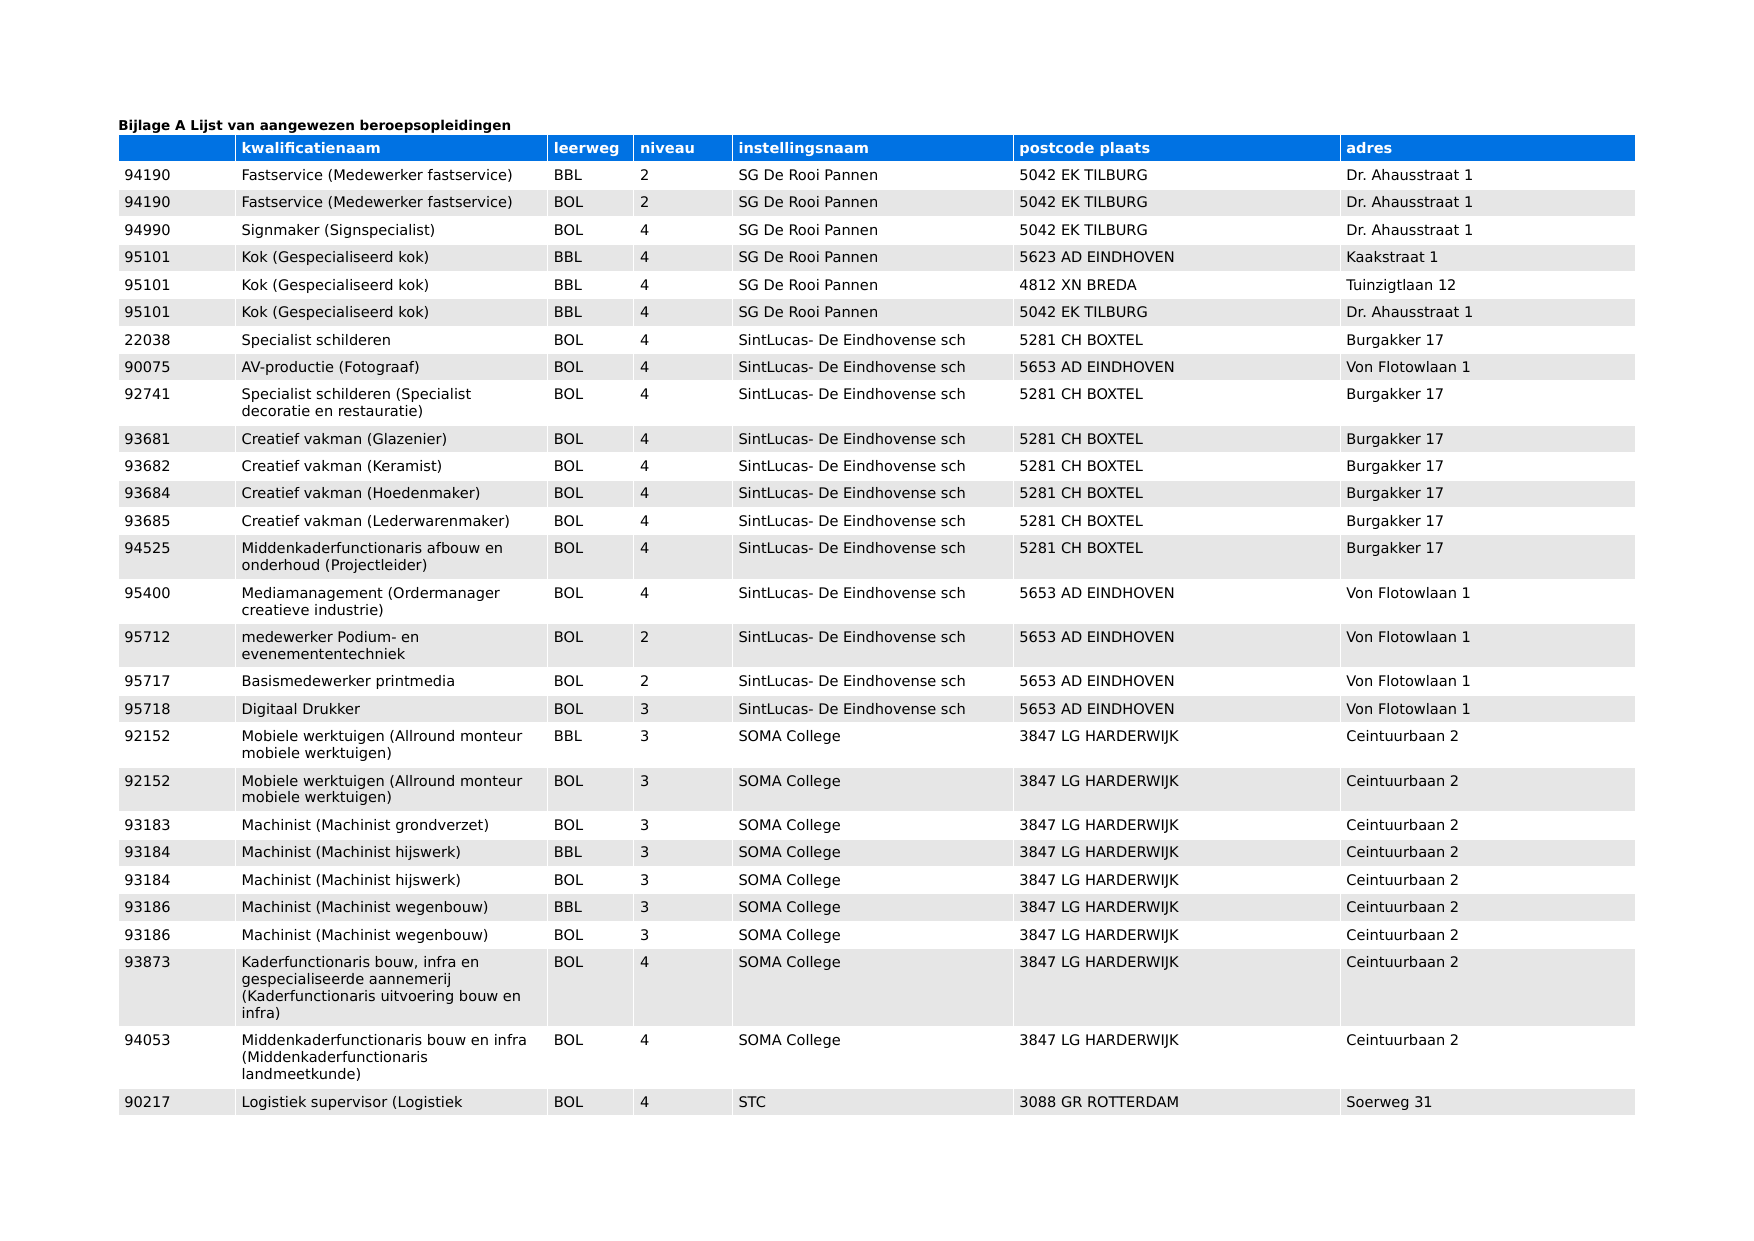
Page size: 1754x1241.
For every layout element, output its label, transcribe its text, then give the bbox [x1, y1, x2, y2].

table_cell SintLucas- De Eindhovense sch [733, 669, 1013, 695]
table_cell 95101 [119, 245, 235, 271]
table_cell Mediamanagement (Ordermanager creatieve industrie) [236, 580, 547, 623]
table_cell Specialist schilderen [236, 327, 547, 353]
table_cell BOL [548, 696, 633, 722]
table_cell Dr. Ahausstraat 1 [1341, 299, 1635, 326]
table_cell 92152 [119, 768, 235, 811]
table_cell 5653 AD EINDHOVEN [1014, 624, 1340, 667]
table_cell BBL [548, 162, 633, 189]
table_cell 5281 CH BOXTEL [1014, 381, 1340, 425]
table_cell BOL [548, 867, 633, 893]
table_cell 4 [634, 949, 732, 1026]
table_cell SG De Rooi Pannen [733, 217, 1013, 243]
table_cell Kok (Gespecialiseerd kok) [236, 272, 547, 298]
table_cell [119, 135, 235, 161]
table_cell BOL [548, 669, 633, 695]
table_cell SintLucas- De Eindhovense sch [733, 354, 1013, 380]
table_cell 2 [634, 669, 732, 695]
table_cell SintLucas- De Eindhovense sch [733, 535, 1013, 579]
table_cell Dr. Ahausstraat 1 [1341, 162, 1635, 189]
table_cell 3 [634, 696, 732, 722]
table_cell Basismedewerker printmedia [236, 669, 547, 695]
table_cell 4 [634, 481, 732, 507]
table_cell 90217 [119, 1089, 235, 1115]
table_cell BBL [548, 272, 633, 298]
table_cell 5042 EK TILBURG [1014, 217, 1340, 243]
table_cell 4 [634, 426, 732, 452]
table_cell 94990 [119, 217, 235, 243]
table_cell Ceintuurbaan 2 [1341, 768, 1635, 811]
table_cell Soerweg 31 [1341, 1089, 1635, 1115]
table_cell BOL [548, 217, 633, 243]
table_cell BOL [548, 190, 633, 216]
table_cell 93183 [119, 812, 235, 838]
table_cell Von Flotowlaan 1 [1341, 580, 1635, 623]
table_cell 4 [634, 217, 732, 243]
table_cell 5653 AD EINDHOVEN [1014, 669, 1340, 695]
table_cell Creatief vakman (Glazenier) [236, 426, 547, 452]
table_cell BOL [548, 812, 633, 838]
table_cell SOMA College [733, 723, 1013, 767]
table_cell BOL [548, 354, 633, 380]
table_cell Ceintuurbaan 2 [1341, 1028, 1635, 1088]
table_cell SintLucas- De Eindhovense sch [733, 481, 1013, 507]
table_cell BBL [548, 245, 633, 271]
table_cell Machinist (Machinist wegenbouw) [236, 922, 547, 948]
table_cell 93685 [119, 508, 235, 534]
table_cell 4 [634, 272, 732, 298]
table_cell Burgakker 17 [1341, 381, 1635, 425]
table_cell 3847 LG HARDERWIJK [1014, 768, 1340, 811]
table_cell 4 [634, 354, 732, 380]
table_cell SintLucas- De Eindhovense sch [733, 580, 1013, 623]
table_cell 2 [634, 624, 732, 667]
table_cell 95101 [119, 272, 235, 298]
table_cell 4 [634, 508, 732, 534]
table_cell 5281 CH BOXTEL [1014, 327, 1340, 353]
table_cell BOL [548, 481, 633, 507]
table_cell SintLucas- De Eindhovense sch [733, 624, 1013, 667]
table_cell SOMA College [733, 1028, 1013, 1088]
table_cell Von Flotowlaan 1 [1341, 354, 1635, 380]
table_cell 3847 LG HARDERWIJK [1014, 723, 1340, 767]
table_cell 5623 AD EINDHOVEN [1014, 245, 1340, 271]
table_cell BOL [548, 949, 633, 1026]
table_cell SOMA College [733, 922, 1013, 948]
table_cell BOL [548, 381, 633, 425]
table_cell Logistiek supervisor (Logistiek [236, 1089, 547, 1115]
table_cell 4 [634, 580, 732, 623]
table_cell 2 [634, 162, 732, 189]
table_cell medewerker Podium- en evenemententechniek [236, 624, 547, 667]
table_cell 95717 [119, 669, 235, 695]
table_cell BOL [548, 535, 633, 579]
table_cell Von Flotowlaan 1 [1341, 624, 1635, 667]
table_cell SOMA College [733, 867, 1013, 893]
table_cell SintLucas- De Eindhovense sch [733, 696, 1013, 722]
table_cell Ceintuurbaan 2 [1341, 867, 1635, 893]
table_cell BOL [548, 453, 633, 479]
table_cell Kok (Gespecialiseerd kok) [236, 299, 547, 326]
table_cell 4 [634, 1089, 732, 1115]
table_cell 3847 LG HARDERWIJK [1014, 840, 1340, 866]
table_header Bijlage A Lijst van aangewezen beroepsopleidingen [118, 118, 1636, 134]
table_cell BOL [548, 580, 633, 623]
table_cell Machinist (Machinist grondverzet) [236, 812, 547, 838]
table_cell Digitaal Drukker [236, 696, 547, 722]
table_cell leerweg [548, 135, 633, 161]
table_cell BOL [548, 1028, 633, 1088]
table_cell 3847 LG HARDERWIJK [1014, 894, 1340, 921]
table_cell SG De Rooi Pannen [733, 299, 1013, 326]
table_cell 4 [634, 453, 732, 479]
table_cell 93184 [119, 867, 235, 893]
table_cell postcode plaats [1014, 135, 1340, 161]
table_cell SG De Rooi Pannen [733, 245, 1013, 271]
table_cell BOL [548, 1089, 633, 1115]
table_cell 5042 EK TILBURG [1014, 190, 1340, 216]
table_cell Mobiele werktuigen (Allround monteur mobiele werktuigen) [236, 768, 547, 811]
table_cell 4 [634, 535, 732, 579]
table_cell BBL [548, 840, 633, 866]
table_cell Specialist schilderen (Specialist decoratie en restauratie) [236, 381, 547, 425]
table_cell SintLucas- De Eindhovense sch [733, 327, 1013, 353]
table_cell Burgakker 17 [1341, 453, 1635, 479]
table_cell 94190 [119, 190, 235, 216]
table_cell 3 [634, 894, 732, 921]
table_cell Creatief vakman (Lederwarenmaker) [236, 508, 547, 534]
table_cell 3847 LG HARDERWIJK [1014, 812, 1340, 838]
table_cell 95712 [119, 624, 235, 667]
table_cell Middenkaderfunctionaris bouw en infra (Middenkaderfunctionaris landmeetkunde) [236, 1028, 547, 1088]
table_cell Burgakker 17 [1341, 481, 1635, 507]
table_cell instellingsnaam [733, 135, 1013, 161]
table_cell SOMA College [733, 768, 1013, 811]
table_cell Von Flotowlaan 1 [1341, 696, 1635, 722]
table_cell 5281 CH BOXTEL [1014, 508, 1340, 534]
table_cell 5281 CH BOXTEL [1014, 426, 1340, 452]
table_cell 5281 CH BOXTEL [1014, 535, 1340, 579]
table_cell BBL [548, 299, 633, 326]
table_cell 22038 [119, 327, 235, 353]
table_cell SOMA College [733, 894, 1013, 921]
table_cell 3 [634, 768, 732, 811]
table_cell 5653 AD EINDHOVEN [1014, 354, 1340, 380]
table_cell 4 [634, 299, 732, 326]
table_cell 94053 [119, 1028, 235, 1088]
table_cell 4812 XN BREDA [1014, 272, 1340, 298]
table_cell SG De Rooi Pannen [733, 190, 1013, 216]
table_cell SG De Rooi Pannen [733, 272, 1013, 298]
table_cell 95400 [119, 580, 235, 623]
table_cell Ceintuurbaan 2 [1341, 723, 1635, 767]
table_cell 3847 LG HARDERWIJK [1014, 949, 1340, 1026]
table_cell Machinist (Machinist hijswerk) [236, 867, 547, 893]
table_cell Machinist (Machinist wegenbouw) [236, 894, 547, 921]
table_cell 92152 [119, 723, 235, 767]
table_cell Mobiele werktuigen (Allround monteur mobiele werktuigen) [236, 723, 547, 767]
table_cell 93684 [119, 481, 235, 507]
table_cell STC [733, 1089, 1013, 1115]
table_cell BOL [548, 327, 633, 353]
table_cell Fastservice (Medewerker fastservice) [236, 162, 547, 189]
table_cell Fastservice (Medewerker fastservice) [236, 190, 547, 216]
table_cell Middenkaderfunctionaris afbouw en onderhoud (Projectleider) [236, 535, 547, 579]
table_cell SOMA College [733, 840, 1013, 866]
table_cell Burgakker 17 [1341, 535, 1635, 579]
table_cell 3 [634, 867, 732, 893]
table_cell Kok (Gespecialiseerd kok) [236, 245, 547, 271]
table_cell Machinist (Machinist hijswerk) [236, 840, 547, 866]
table_cell 3 [634, 840, 732, 866]
table_cell Burgakker 17 [1341, 327, 1635, 353]
table_cell 4 [634, 245, 732, 271]
table_cell 3 [634, 812, 732, 838]
table_cell 95718 [119, 696, 235, 722]
table_cell 5281 CH BOXTEL [1014, 453, 1340, 479]
table_cell Kaakstraat 1 [1341, 245, 1635, 271]
table_cell 3 [634, 922, 732, 948]
table_cell BBL [548, 894, 633, 921]
table_cell 4 [634, 381, 732, 425]
table_cell SintLucas- De Eindhovense sch [733, 381, 1013, 425]
table_cell BOL [548, 768, 633, 811]
table_cell Ceintuurbaan 2 [1341, 894, 1635, 921]
table_cell Tuinzigtlaan 12 [1341, 272, 1635, 298]
table_cell 4 [634, 1028, 732, 1088]
table_cell 3847 LG HARDERWIJK [1014, 922, 1340, 948]
table_cell BOL [548, 508, 633, 534]
table_cell adres [1341, 135, 1635, 161]
table_cell 95101 [119, 299, 235, 326]
table_cell SintLucas- De Eindhovense sch [733, 508, 1013, 534]
table_cell Creatief vakman (Hoedenmaker) [236, 481, 547, 507]
table_cell SG De Rooi Pannen [733, 162, 1013, 189]
table_cell 94190 [119, 162, 235, 189]
table_cell 5281 CH BOXTEL [1014, 481, 1340, 507]
table_cell 93184 [119, 840, 235, 866]
table_cell 94525 [119, 535, 235, 579]
table_cell 93873 [119, 949, 235, 1026]
table_cell 90075 [119, 354, 235, 380]
table_cell 93186 [119, 894, 235, 921]
table_cell 93681 [119, 426, 235, 452]
table_cell BBL [548, 723, 633, 767]
table_cell 3847 LG HARDERWIJK [1014, 867, 1340, 893]
table_cell Ceintuurbaan 2 [1341, 840, 1635, 866]
table_cell 92741 [119, 381, 235, 425]
table_cell 3847 LG HARDERWIJK [1014, 1028, 1340, 1088]
table_cell kwalificatienaam [236, 135, 547, 161]
table_cell Kaderfunctionaris bouw, infra en gespecialiseerde aannemerij (Kaderfunctionaris uitvoering bouw en infra) [236, 949, 547, 1026]
table_cell 5042 EK TILBURG [1014, 299, 1340, 326]
table_cell 3088 GR ROTTERDAM [1014, 1089, 1340, 1115]
table_cell SOMA College [733, 949, 1013, 1026]
table_cell 2 [634, 190, 732, 216]
table_cell SintLucas- De Eindhovense sch [733, 426, 1013, 452]
table_cell Creatief vakman (Keramist) [236, 453, 547, 479]
table_cell BOL [548, 624, 633, 667]
table_cell 5653 AD EINDHOVEN [1014, 696, 1340, 722]
table_cell BOL [548, 426, 633, 452]
table_cell AV-productie (Fotograaf) [236, 354, 547, 380]
table_cell Dr. Ahausstraat 1 [1341, 190, 1635, 216]
table_cell SintLucas- De Eindhovense sch [733, 453, 1013, 479]
table_cell SOMA College [733, 812, 1013, 838]
table_cell Von Flotowlaan 1 [1341, 669, 1635, 695]
table_cell Burgakker 17 [1341, 426, 1635, 452]
table_cell 3 [634, 723, 732, 767]
table_cell 5042 EK TILBURG [1014, 162, 1340, 189]
table_cell Ceintuurbaan 2 [1341, 922, 1635, 948]
table_cell 5653 AD EINDHOVEN [1014, 580, 1340, 623]
table_cell Dr. Ahausstraat 1 [1341, 217, 1635, 243]
table_cell Signmaker (Signspecialist) [236, 217, 547, 243]
table_cell 4 [634, 327, 732, 353]
table_cell Ceintuurbaan 2 [1341, 812, 1635, 838]
table_cell BOL [548, 922, 633, 948]
table_cell Ceintuurbaan 2 [1341, 949, 1635, 1026]
table_cell 93682 [119, 453, 235, 479]
table_cell 93186 [119, 922, 235, 948]
table_cell niveau [634, 135, 732, 161]
table_cell Burgakker 17 [1341, 508, 1635, 534]
